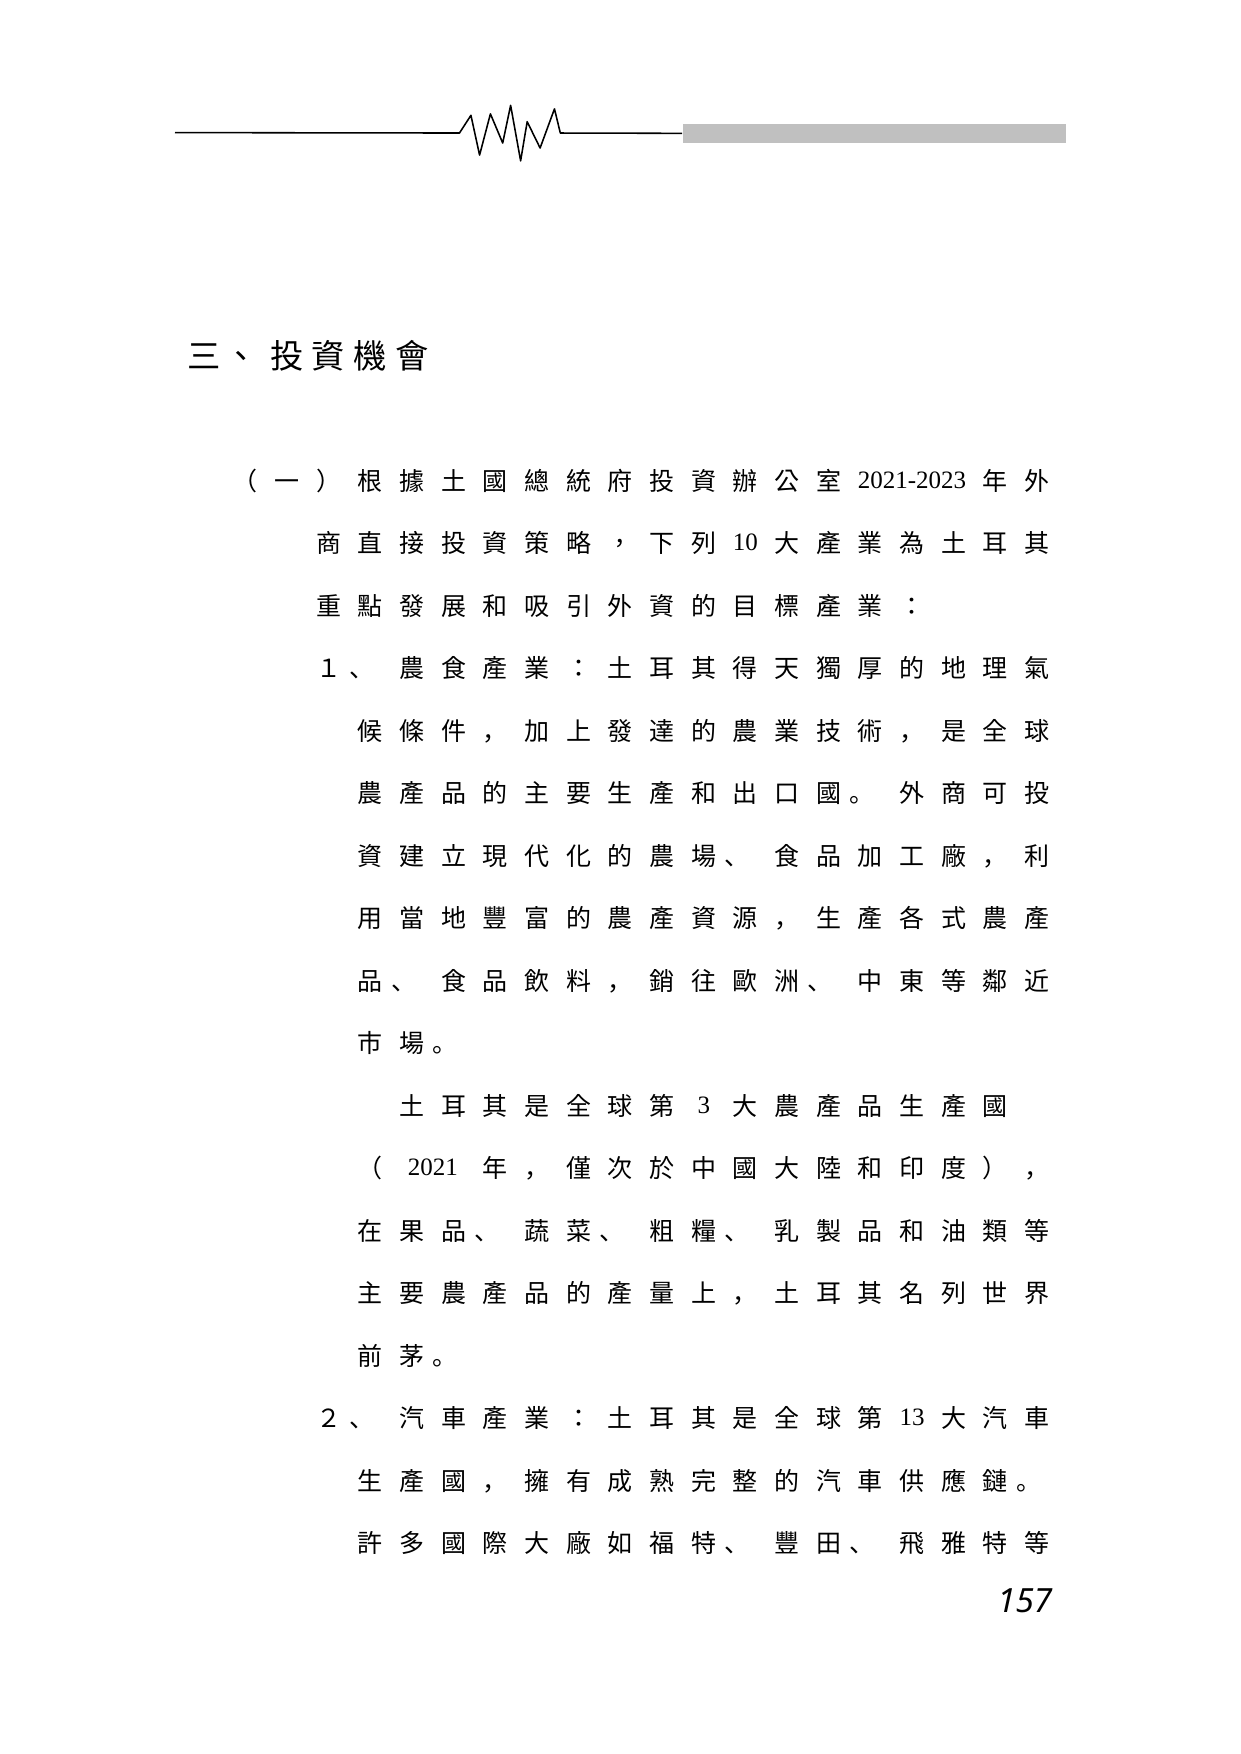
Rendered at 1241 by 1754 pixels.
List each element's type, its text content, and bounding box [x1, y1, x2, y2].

text １、農食產業：土耳其得天獨厚的地理氣候條件，加上發達的農業技術，是全球農產品的主要生產和出口國。外商可投資建立現代化的農場、食品加工廠，利用當地豐富的農產資源，生產各式農產品、食品飲料，銷往歐洲、中東等鄰近市場。 [281, 625, 1058, 1063]
text （一）根據土國總統府投資辦公室2021-2023年外商直接投資策略，下列10大產業為土耳其重點發展和吸引外資的目標產業： [207, 438, 1058, 625]
text ２、汽車產業：土耳其是全球第13大汽車生產國，擁有成熟完整的汽車供應鏈。許多國際大廠如福特、豐田、飛雅特等 [281, 1375, 1058, 1563]
text 土耳其是全球第3大農產品生產國（2021年，僅次於中國大陸和印度），在果品、蔬菜、粗糧、乳製品和油類等主要農產品的產量上，土耳其名列世界前茅。 [330, 1063, 1058, 1375]
text 三、投資機會 [183, 313, 1058, 375]
